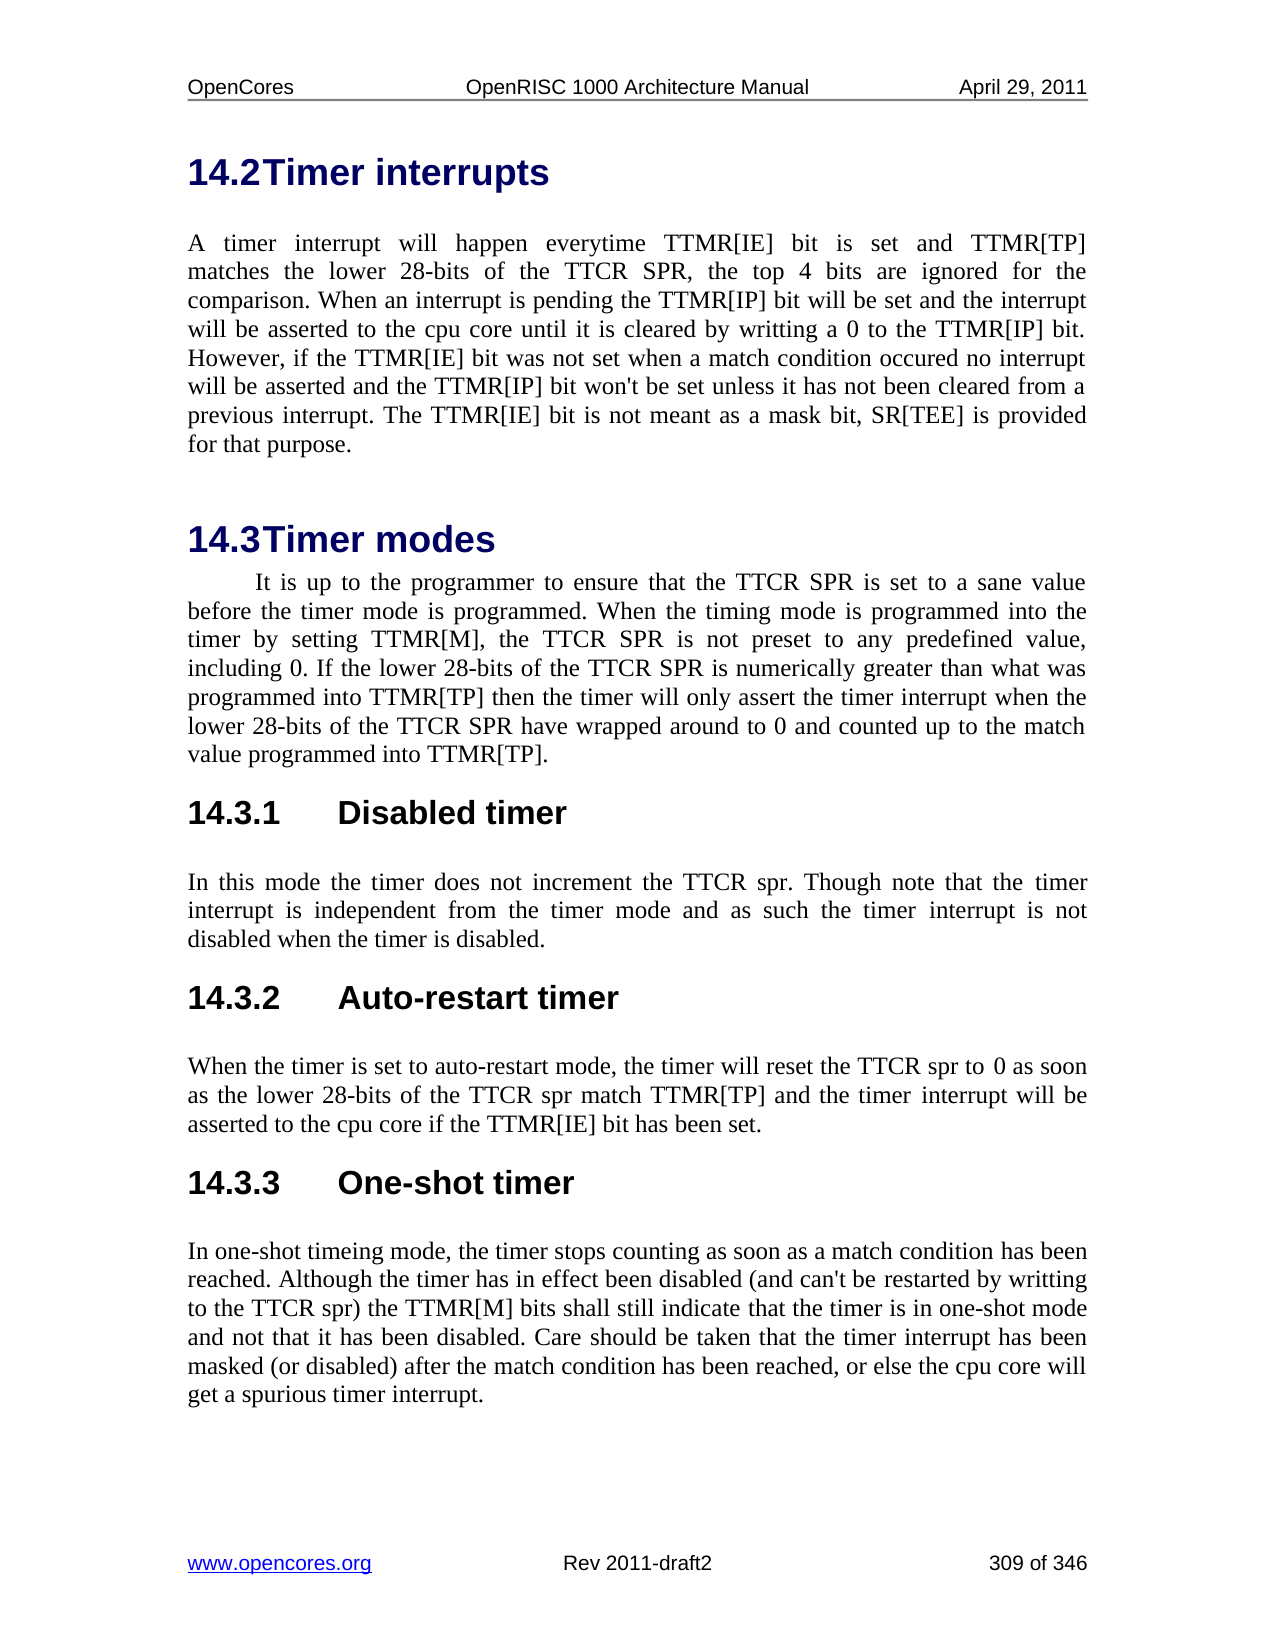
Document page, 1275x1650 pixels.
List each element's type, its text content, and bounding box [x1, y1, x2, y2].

subtitle One-shot timer [187, 1163, 1087, 1201]
subtitle Disabled timer [187, 793, 1087, 832]
subtitle Timer interrupts [187, 150, 1087, 193]
subtitle Auto-restart timer [187, 978, 1087, 1016]
text It is up to the programmer to ensure that the TTCR SPR is set to a sane value before the timer mode is programmed. When the timing mode is programmed into the timer by setting TTMR[M], the TTCR SPR is not preset to any predefined value, including 0. If the lower 28-bits of the TTCR SPR is numerically greater than what was programmed into TTMR[TP] then the timer will only assert the timer interrupt when the lower 28-bits of the TTCR SPR have wrapped around to 0 and counted up to the match value programmed into TTMR[TP]. [187, 567, 1087, 768]
text A timer interrupt will happen everytime TTMR[IE] bit is set and TTMR[TP] matches the lower 28-bits of the TTCR SPR, the top 4 bits are ignored for the comparison. When an interrupt is pending the TTMR[IP] bit will be set and the interrupt will be asserted to the cpu core until it is cleared by writting a 0 to the TTMR[IP] bit. However, if the TTMR[IE] bit was not set when a match condition occured no interrupt will be asserted and the TTMR[IP] bit won't be set unless it has not been cleared from a previous interrupt. The TTMR[IE] bit is not meant as a mask bit, SR[TEE] is provided for that purpose. [187, 199, 1087, 458]
text In this mode the timer does not increment the TTCR spr. Though note that the timer interrupt is independent from the timer mode and as such the timer interrupt is not disabled when the timer is disabled. [187, 838, 1087, 953]
text When the timer is set to auto-restart mode, the timer will reset the TTCR spr to 0 as soon as the lower 28-bits of the TTCR spr match TTMR[TP] and the timer interrupt will be asserted to the cpu core if the TTMR[IE] bit has been set. [187, 1023, 1087, 1138]
text In one-shot timeing mode, the timer stops counting as soon as a match condition has been reached. Although the timer has in effect been disabled (and can't be restarted by writting to the TTCR spr) the TTMR[M] bits shall still indicate that the timer is in one-shot mode and not that it has been disabled. Care should be taken that the timer interrupt has been masked (or disabled) after the match condition has been reached, or else the cpu core will get a spurious timer interrupt. [187, 1207, 1087, 1408]
subtitle Timer modes [187, 518, 1087, 561]
